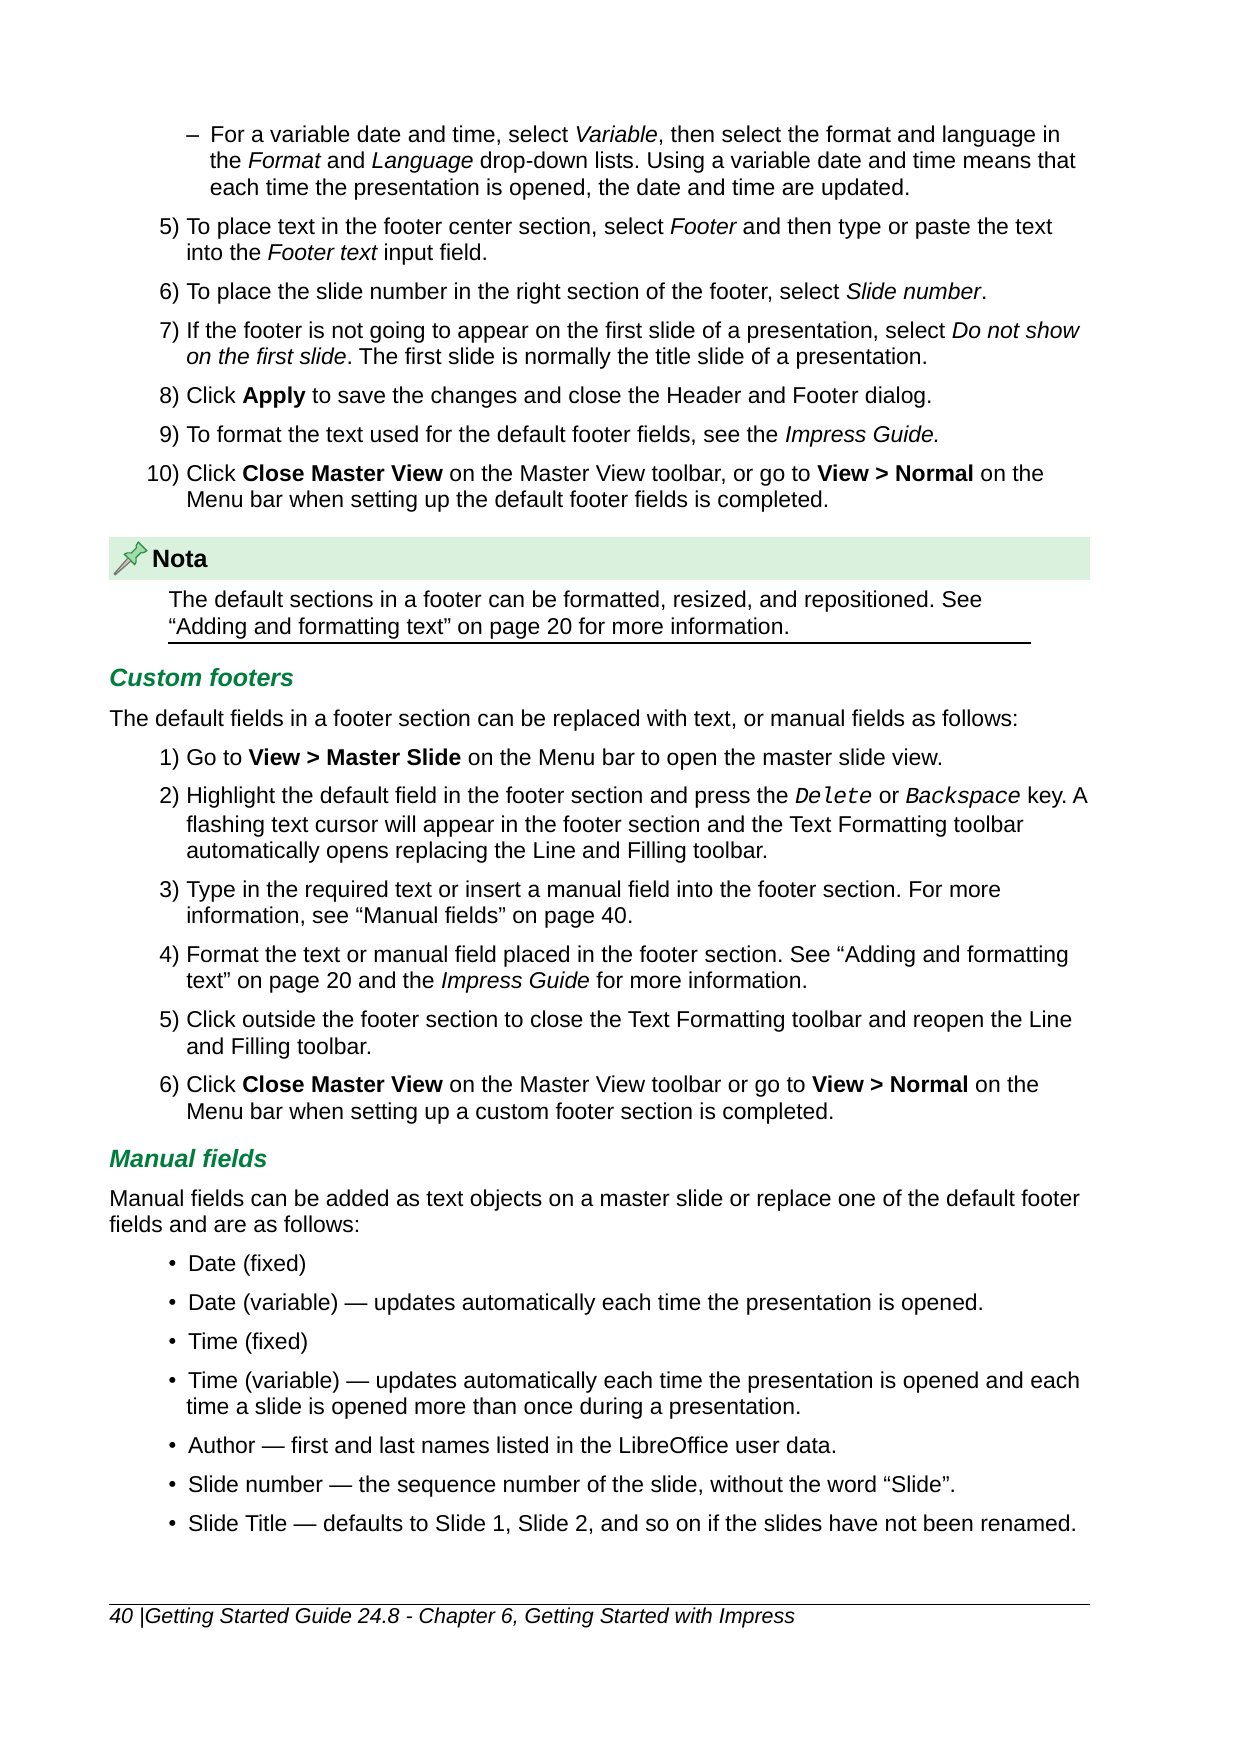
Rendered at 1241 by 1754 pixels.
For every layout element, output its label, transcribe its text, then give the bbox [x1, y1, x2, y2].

list Format the text or manual field placed in the footer section. See “Adding and formatting text” on page 19 and the Impress Guide for more information. [186, 941, 1090, 994]
list For a variable date and time, select Variable, then select the format and language in the Format and Language drop-down lists. Using a variable date and time means that each time the presentation is opened, the date and time are updated. [186, 121, 1090, 200]
subtitle Nota [109, 537, 1090, 580]
list Click Close Master View on the Master View toolbar, or go to View > Normal on the Menu bar when setting up the default footer fields is completed. [186, 459, 1090, 512]
list Click outside the footer section to close the Text Formatting toolbar and reopen the Line and Filling toolbar. [186, 1006, 1090, 1059]
list Date (variable) — updates automatically each time the presentation is opened. [168, 1289, 1090, 1315]
subtitle Manual fields [109, 1144, 1090, 1172]
list Go to View > Master Slide on the Menu bar to open the master slide view. [186, 743, 1090, 770]
subtitle Custom footers [109, 663, 1090, 692]
list If the footer is not going to appear on the first slide of a presentation, select Do not show on the first slide. The first slide is normally the title slide of a presentation. [186, 317, 1090, 369]
list Slide number — the sequence number of the slide, without the word “Slide”. [168, 1471, 1090, 1497]
list To place text in the footer center section, select Footer and then type or paste the text into the Footer text input field. [186, 213, 1090, 265]
list Date (fixed) [168, 1250, 1090, 1276]
text The default sections in a footer can be formatted, resized, and repositioned. See “Adding and formatting text” on page 19 for more information. [168, 586, 1031, 642]
list Highlight the default field in the footer section and press the Delete or Backspace key. A flashing text cursor will appear in the footer section and the Text Formatting toolbar automatically opens replacing the Line and Filling toolbar. [186, 782, 1090, 863]
list Time (fixed) [168, 1328, 1090, 1354]
list Type in the required text or insert a manual field into the footer section. For more information, see “Manual fields” on page 39. [186, 876, 1090, 928]
list Author — first and last names listed in the LibreOffice user data. [168, 1432, 1090, 1458]
list The default fields in a footer section can be replaced with text, or manual fields as follows: [109, 704, 1090, 731]
list Manual fields can be added as text objects on a master slide or replace one of the default footer fields and are as follows: [109, 1185, 1090, 1237]
list To format the text used for the default footer fields, see the Impress Guide. [186, 421, 1090, 447]
list Slide Title — defaults to Slide 1, Slide 2, and so on if the slides have not been renamed. [168, 1509, 1090, 1536]
list Click Close Master View on the Master View toolbar or go to View > Normal on the Menu bar when setting up a custom footer section is completed. [186, 1071, 1090, 1124]
list Click Apply to save the changes and close the Header and Footer dialog. [186, 382, 1090, 408]
list Time (variable) — updates automatically each time the presentation is opened and each time a slide is opened more than once during a presentation. [168, 1367, 1090, 1419]
list To place the slide number in the right section of the footer, select Slide number. [186, 278, 1090, 304]
